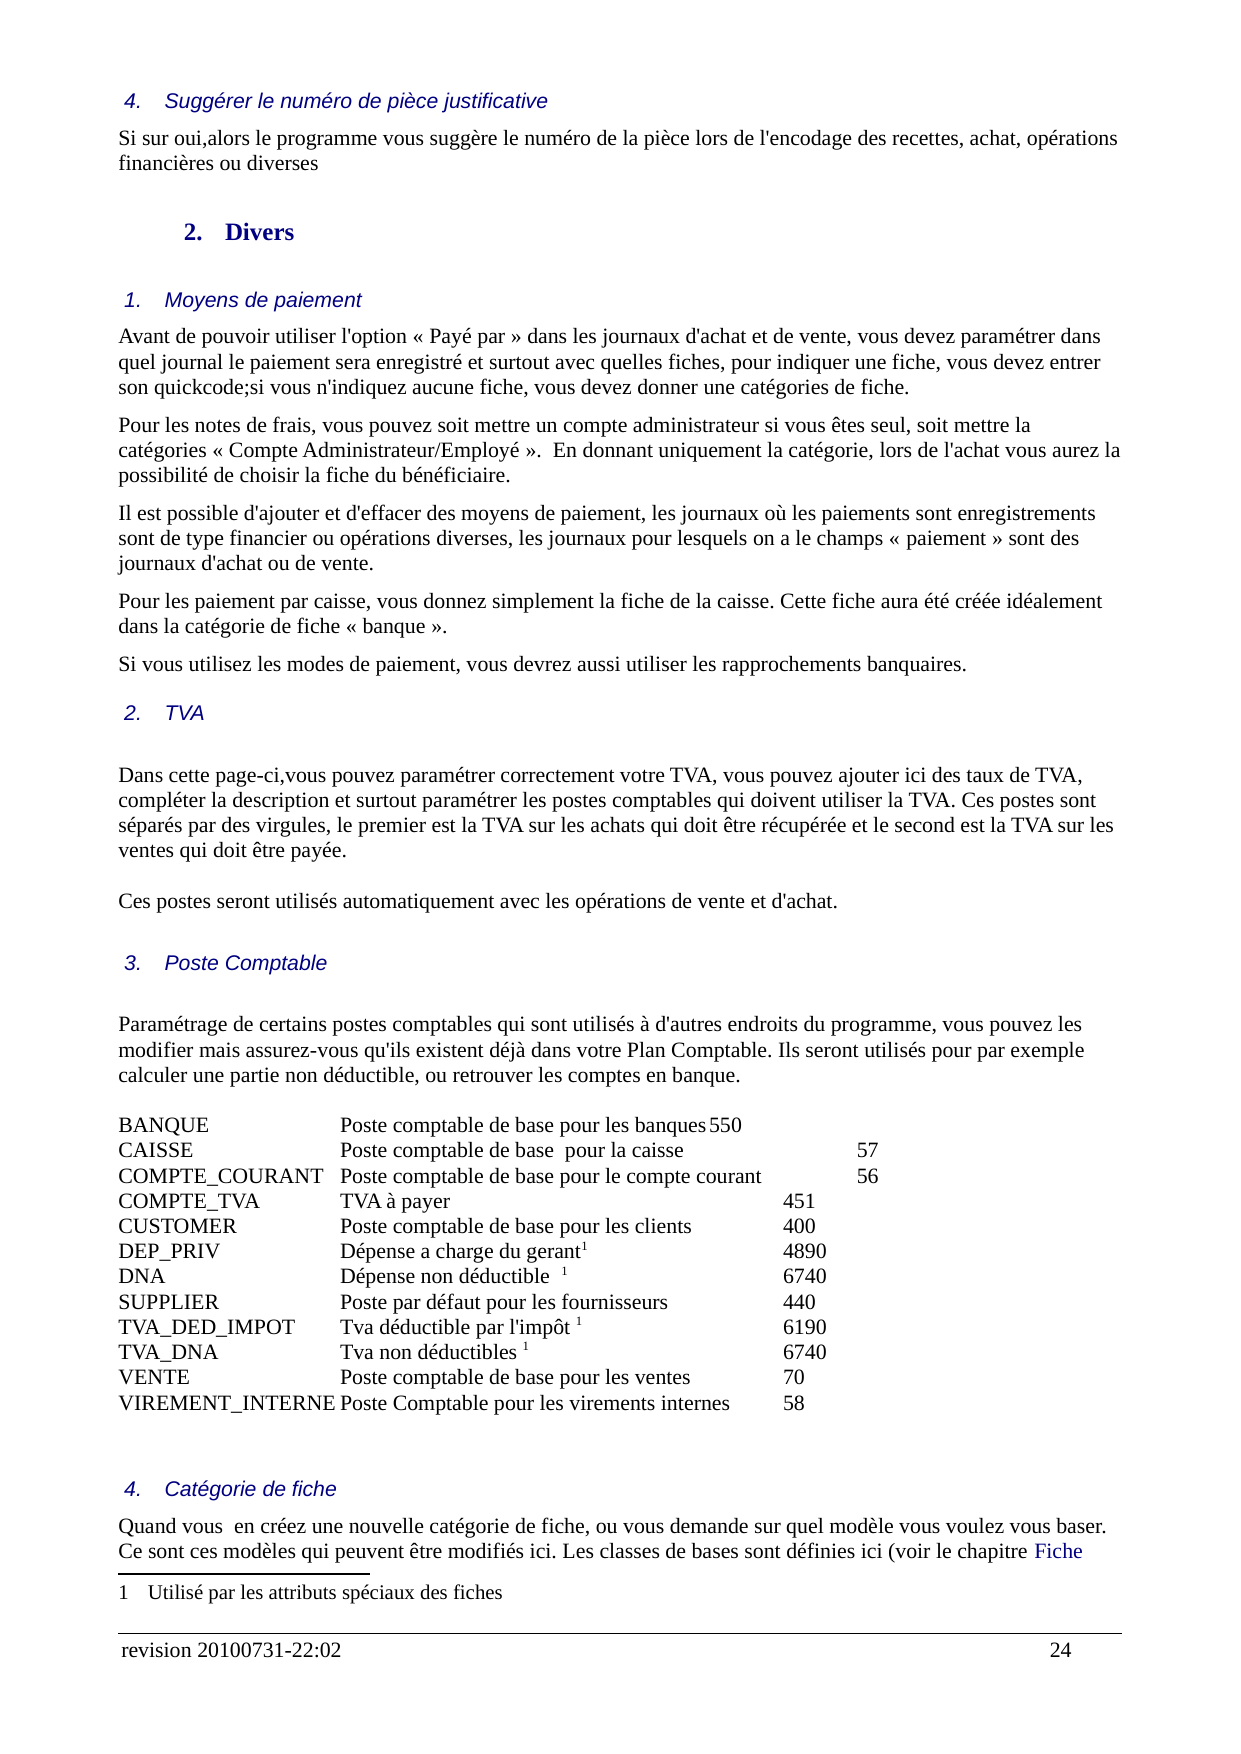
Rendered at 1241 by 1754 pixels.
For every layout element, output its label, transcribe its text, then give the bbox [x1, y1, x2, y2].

text VIREMENT_INTERNE Poste Comptable pour les virements internes 58 [118, 1389, 1122, 1415]
text Si vous utilisez les modes de paiement, vous devrez aussi utiliser les rapprochements banquaires. [118, 651, 1122, 676]
text CUSTOMER Poste comptable de base pour les clients 400 [118, 1213, 1122, 1238]
text SUPPLIER Poste par défaut pour les fournisseurs 440 [118, 1289, 1122, 1314]
subtitle Poste Comptable [118, 950, 1122, 974]
text TVA_DED_IMPOT Tva déductible par l'impôt 1 6190 [118, 1314, 1122, 1339]
text DNA Dépense non déductible 1 6740 [118, 1263, 1122, 1289]
text Pour les paiement par caisse, vous donnez simplement la fiche de la caisse. Cette fiche aura été créée idéalement dans la catégorie de fiche « banque ». [118, 588, 1122, 638]
text Dans cette page-ci,vous pouvez paramétrer correctement votre TVA, vous pouvez ajouter ici des taux de TVA, compléter la description et surtout paramétrer les postes comptables qui doivent utiliser la TVA. Ces postes sont séparés par des virgules, le premier est la TVA sur les achats qui doit être récupérée et le second est la TVA sur les ventes qui doit être payée. [118, 762, 1122, 862]
text VENTE Poste comptable de base pour les ventes 70 [118, 1364, 1122, 1389]
subtitle Moyens de paiement [118, 287, 1122, 312]
subtitle Divers [177, 217, 1122, 246]
subtitle Catégorie de fiche [118, 1477, 1122, 1501]
text COMPTE_COURANT Poste comptable de base pour le compte courant 56 [118, 1163, 1122, 1188]
text Ces postes seront utilisés automatiquement avec les opérations de vente et d'achat. [118, 888, 1122, 913]
text COMPTE_TVA TVA à payer 451 [118, 1188, 1122, 1213]
text TVA_DNA Tva non déductibles 1 6740 [118, 1339, 1122, 1364]
text Paramétrage de certains postes comptables qui sont utilisés à d'autres endroits du programme, vous pouvez les modifier mais assurez-vous qu'ils existent déjà dans votre Plan Comptable. Ils seront utilisés pour par exemple calculer une partie non déductible, ou retrouver les comptes en banque. [118, 1011, 1122, 1087]
text Il est possible d'ajouter et d'effacer des moyens de paiement, les journaux où les paiements sont enregistrements sont de type financier ou opérations diverses, les journaux pour lesquels on a le champs « paiement » sont des journaux d'achat ou de vente. [118, 500, 1122, 575]
subtitle TVA [118, 700, 1122, 725]
text Utilisé par les attributs spéciaux des fiches [118, 1580, 1122, 1604]
text Avant de pouvoir utiliser l'option « Payé par » dans les journaux d'achat et de vente, vous devez paramétrer dans quel journal le paiement sera enregistré et surtout avec quelles fiches, pour indiquer une fiche, vous devez entrer son quickcode;si vous n'indiquez aucune fiche, vous devez donner une catégories de fiche. [118, 323, 1122, 399]
text Quand vous en créez une nouvelle catégorie de fiche, ou vous demande sur quel modèle vous voulez vous baser. Ce sont ces modèles qui peuvent être modifiés ici. Les classes de bases sont définies ici (voir le chapitre Fiche [118, 1513, 1122, 1563]
text Pour les notes de frais, vous pouvez soit mettre un compte administrateur si vous êtes seul, soit mettre la catégories « Compte Administrateur/Employé ». En donnant uniquement la catégorie, lors de l'achat vous aurez la possibilité de choisir la fiche du bénéficiaire. [118, 412, 1122, 487]
text Si sur oui,alors le programme vous suggère le numéro de la pièce lors de l'encodage des recettes, achat, opérations financières ou diverses [118, 125, 1122, 175]
text CAISSE Poste comptable de base pour la caisse 57 [118, 1137, 1122, 1163]
text DEP_PRIV Dépense a charge du gerant 4890 [118, 1238, 1122, 1263]
subtitle Suggérer le numéro de pièce justificative [118, 88, 1122, 113]
text BANQUE Poste comptable de base pour les banques 550 [118, 1112, 1122, 1137]
